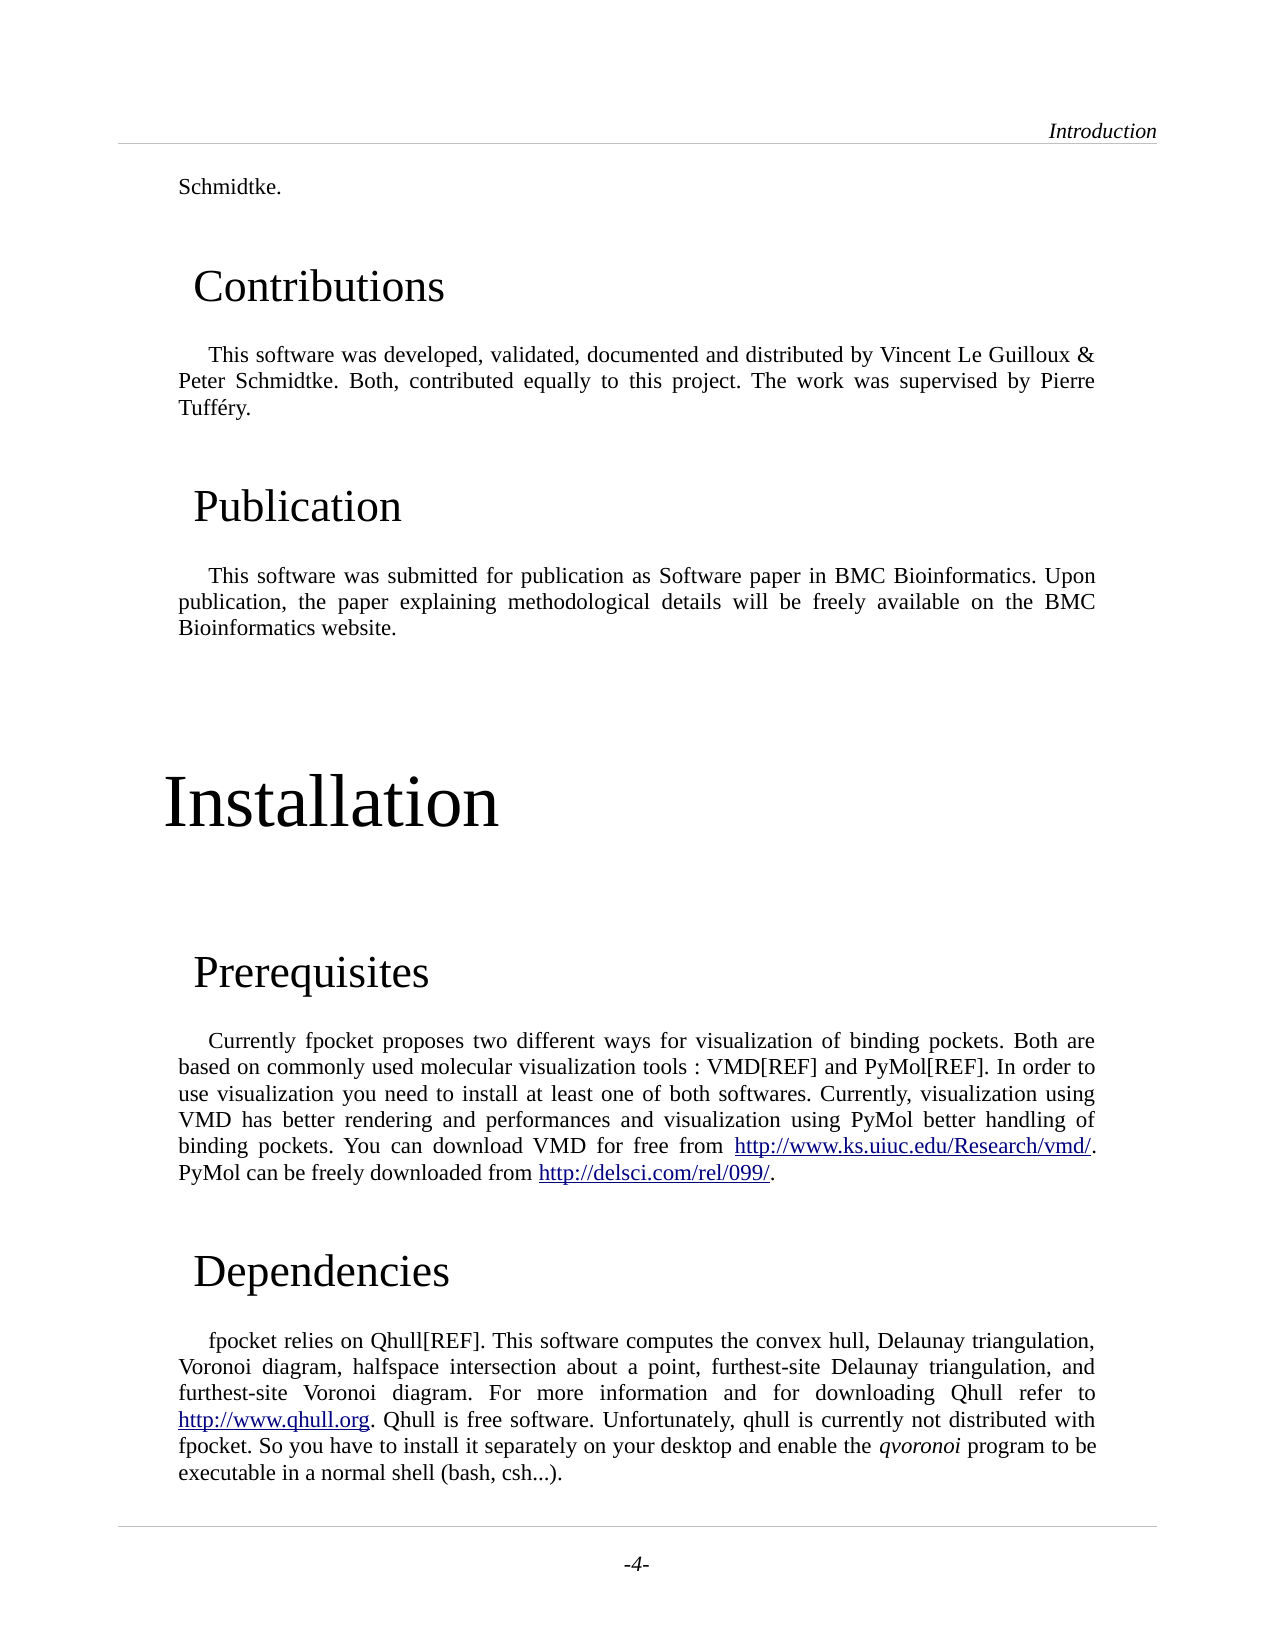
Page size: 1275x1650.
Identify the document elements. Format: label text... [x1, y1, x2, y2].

subtitle Prerequisites [193, 944, 1157, 997]
subtitle Installation [163, 756, 1157, 842]
text Currently fpocket proposes two different ways for visualization of binding pockets. Both are based on commonly used molecular visualization tools : VMD[REF] and PyMol[REF]. In order to use visualization you need to install at least one of both softwares. Currently, visualization using VMD has better rendering and performances and visualization using PyMol better handling of binding pockets. You can download VMD for free from http://www.ks.uiuc.edu/Research/vmd/. PyMol can be freely downloaded from http://delsci.com/rel/099/. [178, 1027, 1097, 1185]
subtitle Contributions [193, 258, 1157, 311]
subtitle Publication [193, 479, 1157, 532]
text fpocket relies on Qhull[REF]. This software computes the convex hull, Delaunay triangulation, Voronoi diagram, halfspace intersection about a point, furthest-site Delaunay triangulation, and furthest-site Voronoi diagram. For more information and for downloading Qhull refer to http://www.qhull.org. Qhull is free software. Unfortunately, qhull is currently not distributed with fpocket. So you have to install it separately on your desktop and enable the qvoronoi program to be executable in a normal shell (bash, csh...). [178, 1327, 1097, 1485]
text This software was submitted for publication as Software paper in BMC Bioinformatics. Upon publication, the paper explaining methodological details will be freely available on the BMC Bioinformatics website. [178, 562, 1097, 641]
text Schmidtke. [178, 173, 1097, 199]
text This software was developed, validated, documented and distributed by Vincent Le Guilloux & Peter Schmidtke. Both, contributed equally to this project. The work was supervised by Pierre Tufféry. [178, 341, 1097, 420]
subtitle Dependencies [193, 1244, 1157, 1297]
